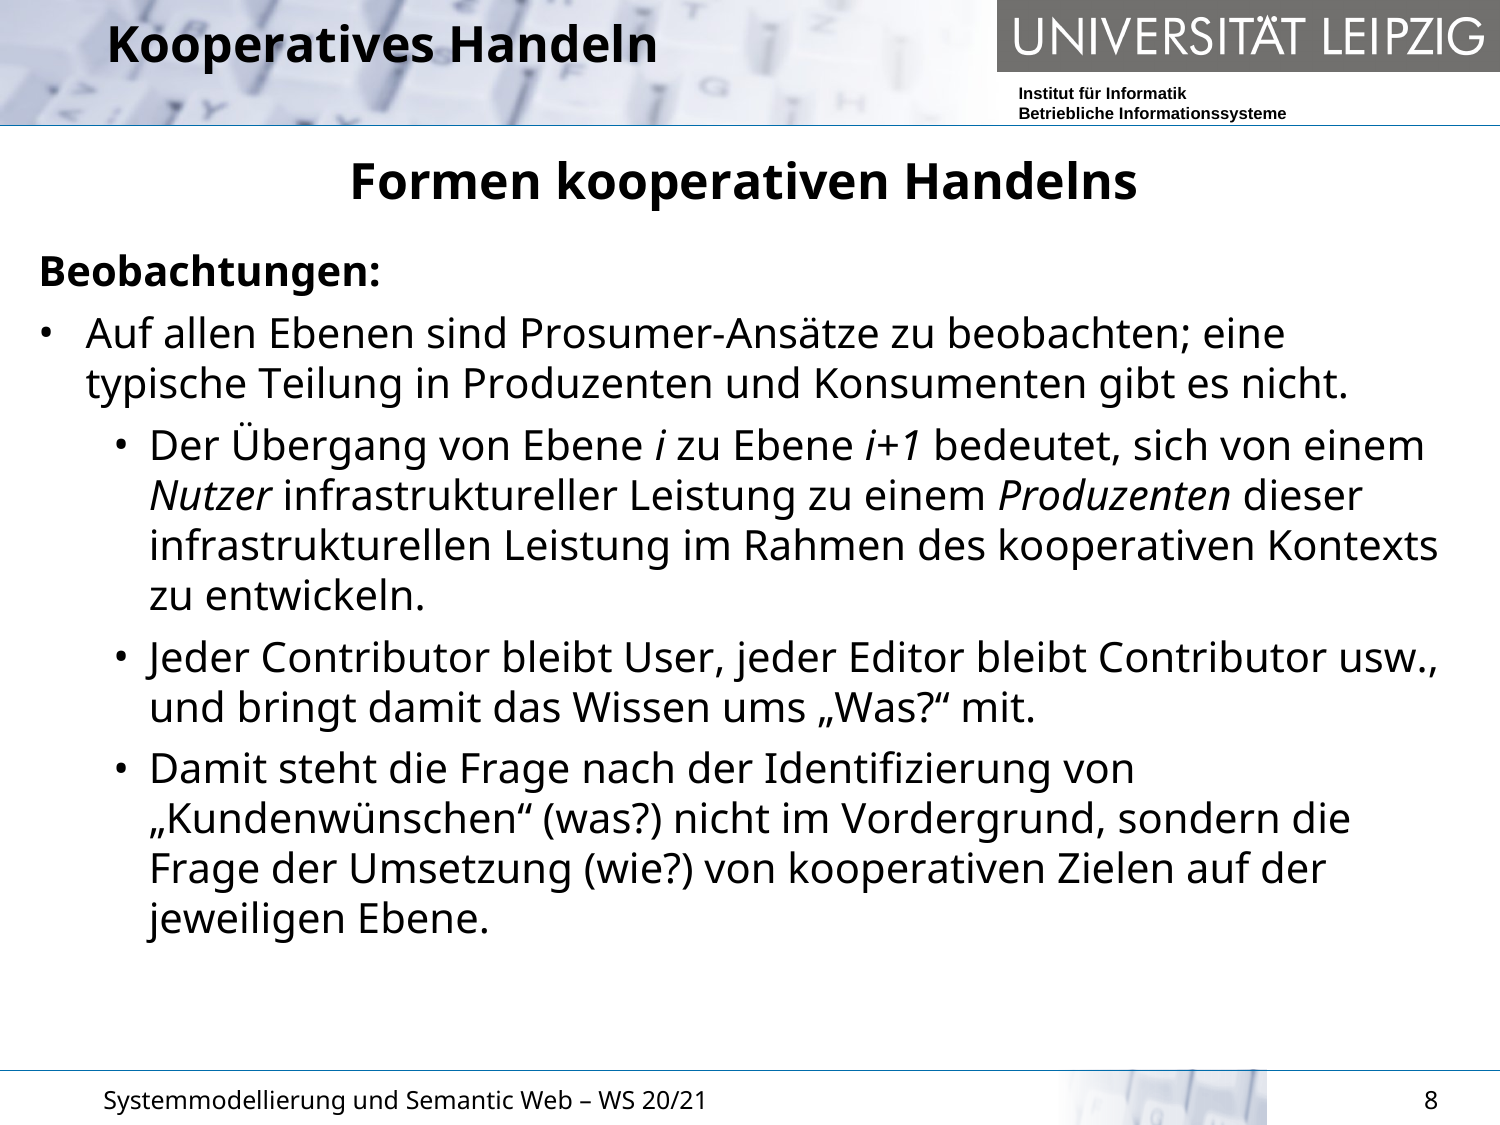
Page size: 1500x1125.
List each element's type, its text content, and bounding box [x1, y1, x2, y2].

text_box Kooperatives Handeln [91, 5, 675, 81]
picture [0, 0, 1500, 125]
picture [1057, 1071, 1267, 1125]
text_box Formen kooperativen Handelns Beobachtungen: Auf allen Ebenen sind Prosumer-Ansätze zu beobachten; eine typische Teilung in Produzenten und Konsumenten gibt es nicht. Der Übergang von Ebene i zu Ebene i+1 bedeutet, sich von einem Nutzer infrastruktureller Leistung zu einem Produzenten dieser infrastrukturellen Leistung im Rahmen des kooperativen Kontexts zu entwickeln. Jeder Contributor bleibt User, jeder Editor bleibt Contributor usw., und bringt damit das Wissen ums „Was?“ mit. Damit steht die Frage nach der Identifizierung von „Kundenwünschen“ (was?) nicht im Vordergrund, sondern die Frage der Umsetzung (wie?) von kooperativen Zielen auf der jeweiligen Ebene. [23, 141, 1465, 951]
